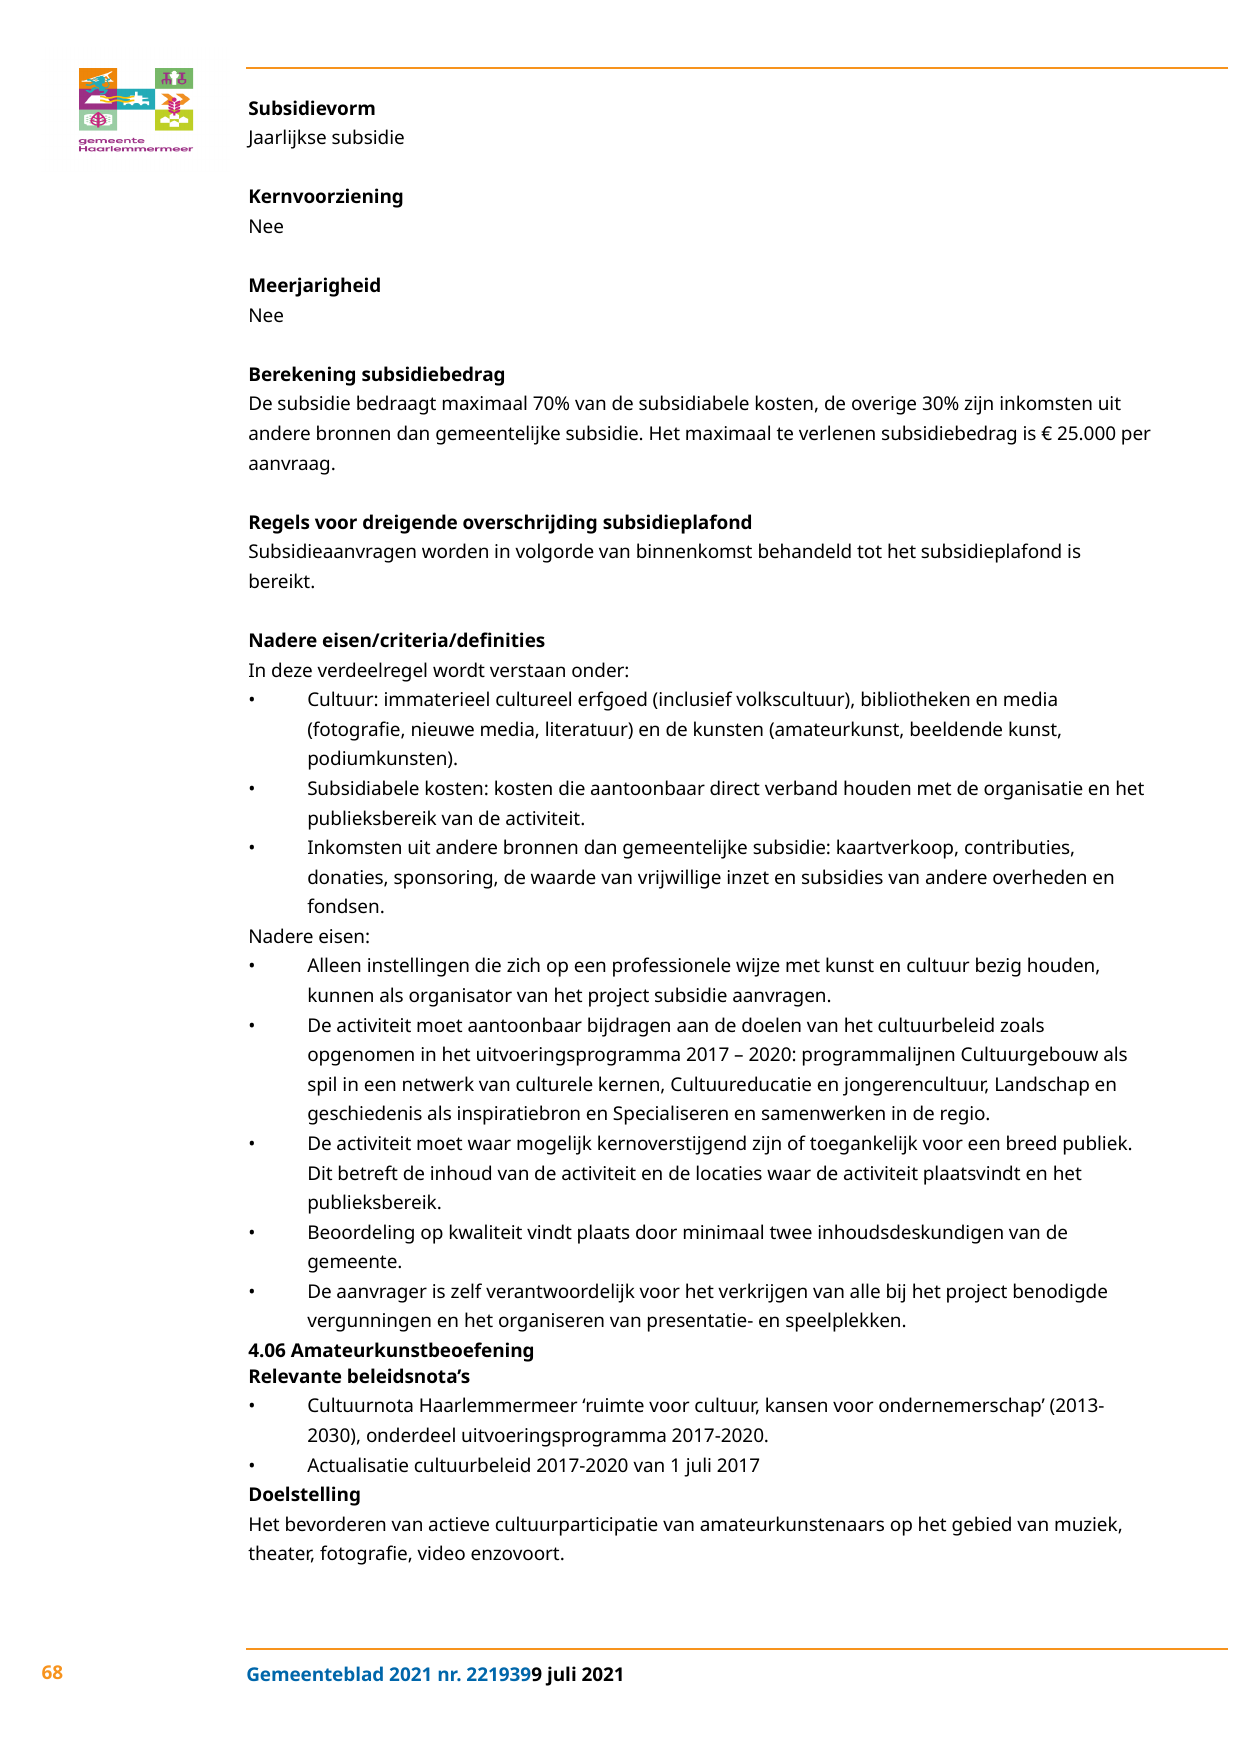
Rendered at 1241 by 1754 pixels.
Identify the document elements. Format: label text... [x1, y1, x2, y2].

text In deze verdeelregel wordt verstaan onder: [248, 657, 1152, 683]
text Meerjarigheid [248, 272, 1152, 298]
text 4.06 Amateurkunstbeoefening [248, 1337, 1152, 1363]
text Relevante beleidsnota’s [248, 1363, 1152, 1389]
list Cultuurnota Haarlemmermeer ‘ruimte voor cultuur, kansen voor ondernemerschap’ (2013- 2030), onderdeel uitvoeringsprogramma 2017-2020. [248, 1393, 1152, 1448]
list Cultuur: immaterieel cultureel erfgoed (inclusief volkscultuur), bibliotheken en media (fotografie, nieuwe media, literatuur) en de kunsten (amateurkunst, beeldende kunst, podiumkunsten). [248, 686, 1152, 771]
list De activiteit moet aantoonbaar bijdragen aan de doelen van het cultuurbeleid zoals opgenomen in het uitvoeringsprogramma 2017 – 2020: programmalijnen Cultuurgebouw als spil in een netwerk van culturele kernen, Cultuureducatie en jongerencultuur, Landschap en geschiedenis als inspiratiebron en Specialiseren en samenwerken in de regio. [248, 1012, 1152, 1126]
list Alleen instellingen die zich op een professionele wijze met kunst en cultuur bezig houden, kunnen als organisator van het project subsidie aanvragen. [248, 953, 1152, 1008]
list Subsidiabele kosten: kosten die aantoonbaar direct verband houden met de organisatie en het publieksbereik van de activiteit. [248, 775, 1152, 831]
text De subsidie bedraagt maximaal 70% van de subsidiabele kosten, de overige 30% zijn inkomsten uit andere bronnen dan gemeentelijke subsidie. Het maximaal te verlenen subsidiebedrag is € 25.000 per aanvraag. [248, 391, 1152, 476]
text Nee [248, 213, 1152, 239]
text Nadere eisen: [248, 923, 1152, 949]
text Nee [248, 302, 1152, 328]
text Subsidieaanvragen worden in volgorde van binnenkomst behandeld tot het subsidieplafond is bereikt. [248, 538, 1152, 594]
text Berekening subsidiebedrag [248, 361, 1152, 387]
text Regels voor dreigende overschrijding subsidieplafond [248, 509, 1152, 535]
list Actualisatie cultuurbeleid 2017-2020 van 1 juli 2017 [248, 1452, 1152, 1477]
text Jaarlijkse subsidie [248, 124, 1152, 150]
text Kernvoorziening [248, 183, 1152, 209]
text Doelstelling [248, 1481, 1152, 1507]
text Het bevorderen van actieve cultuurparticipatie van amateurkunstenaars op het gebied van muziek, theater, fotografie, video enzovoort. [248, 1511, 1152, 1566]
text Subsidievorm [248, 95, 1152, 121]
list Beoordeling op kwaliteit vindt plaats door minimaal twee inhoudsdeskundigen van de gemeente. [248, 1219, 1152, 1274]
list De activiteit moet waar mogelijk kernoverstijgend zijn of toegankelijk voor een breed publiek. Dit betreft de inhoud van de activiteit en de locaties waar de activiteit plaatsvindt en het publieksbereik. [248, 1130, 1152, 1215]
text Nadere eisen/criteria/definities [248, 627, 1152, 653]
list Inkomsten uit andere bronnen dan gemeentelijke subsidie: kaartverkoop, contributies, donaties, sponsoring, de waarde van vrijwillige inzet en subsidies van andere overheden en fondsen. [248, 834, 1152, 919]
list De aanvrager is zelf verantwoordelijk voor het verkrijgen van alle bij het project benodigde vergunningen en het organiseren van presentatie- en speelplekken. [248, 1278, 1152, 1333]
picture [41, 47, 231, 172]
